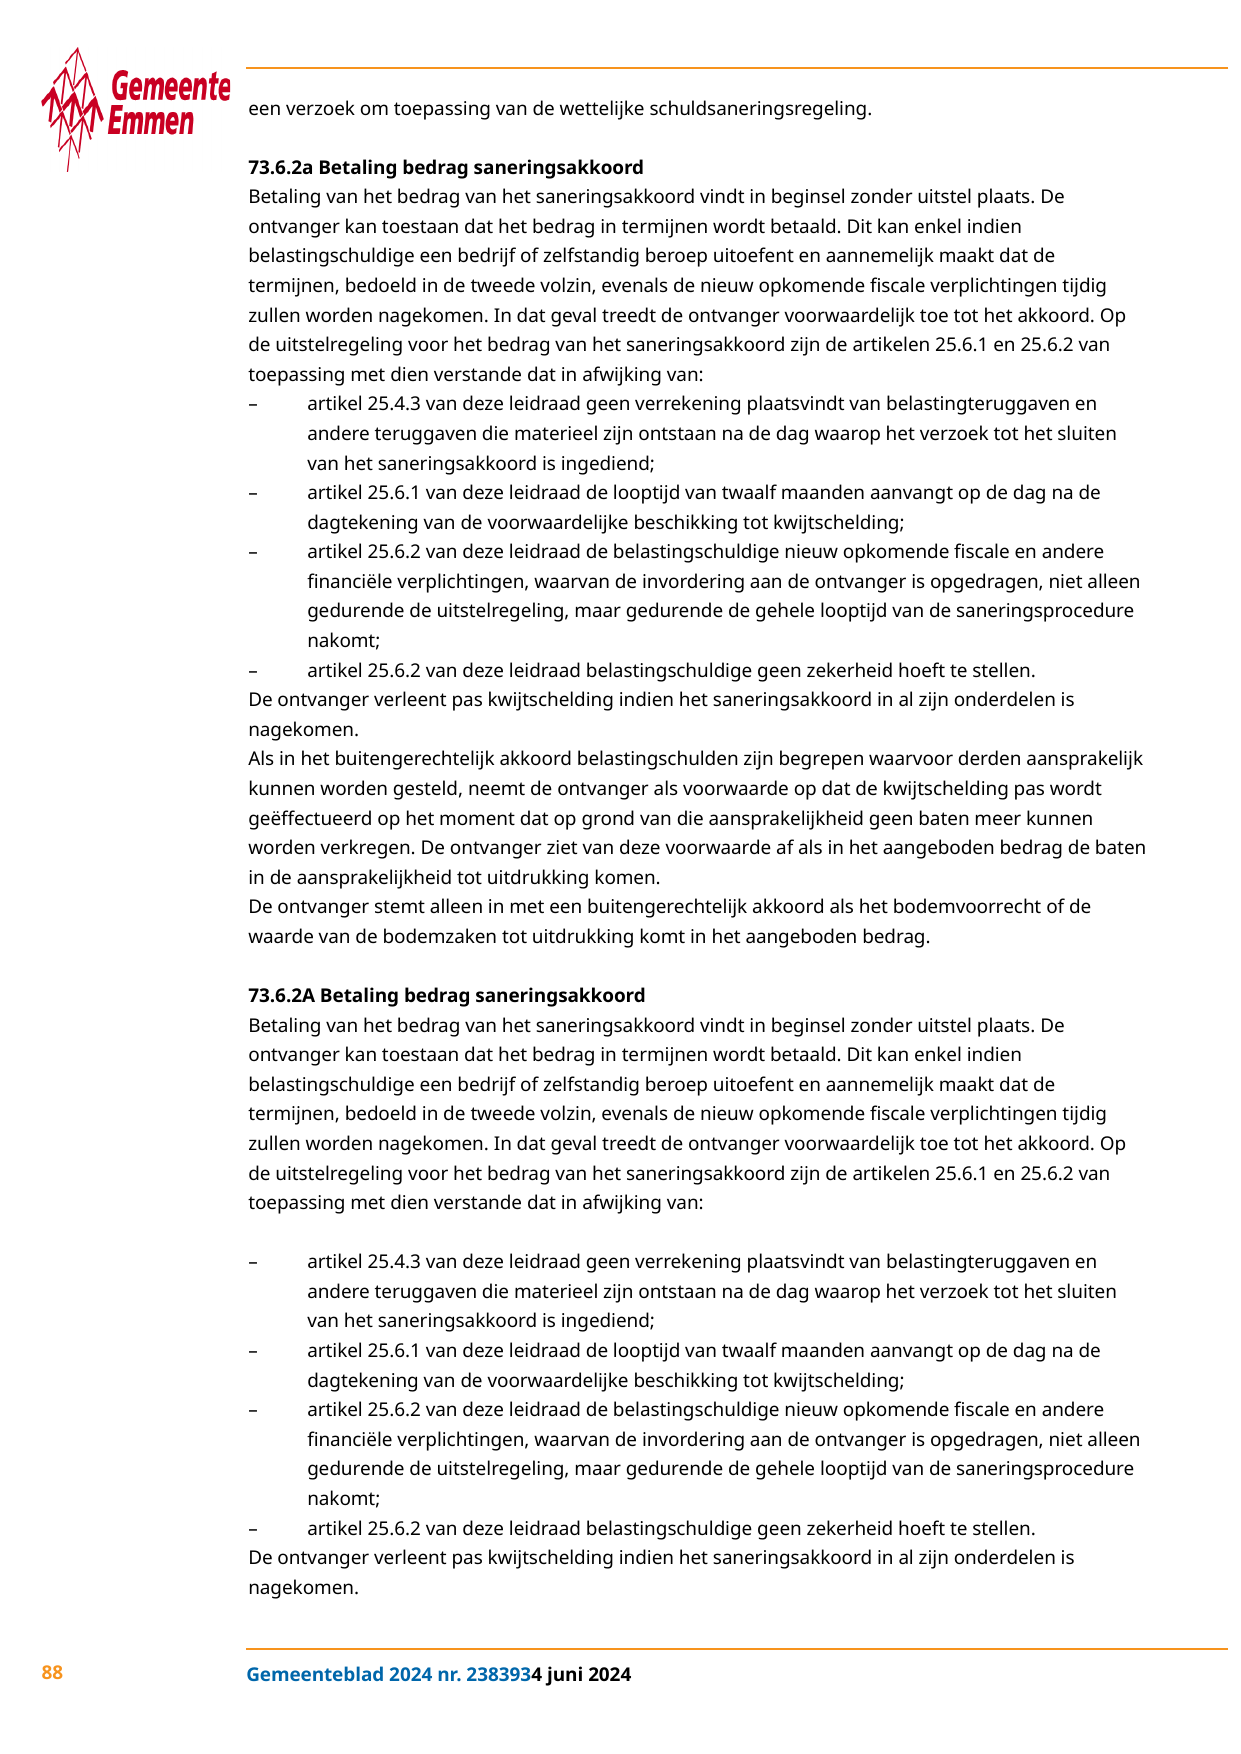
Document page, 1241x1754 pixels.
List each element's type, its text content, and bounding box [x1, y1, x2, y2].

picture [41, 47, 231, 172]
text De ontvanger verleent pas kwijtschelding indien het saneringsakkoord in al zijn onderdelen is nagekomen. [248, 686, 1152, 742]
list artikel 25.6.2 van deze leidraad belastingschuldige geen zekerheid hoeft te stellen. [248, 1515, 1152, 1541]
list artikel 25.6.2 van deze leidraad de belastingschuldige nieuw opkomende fiscale en andere financiële verplichtingen, waarvan de invordering aan de ontvanger is opgedragen, niet alleen gedurende de uitstelregeling, maar gedurende de gehele looptijd van de saneringsprocedure nakomt; [248, 538, 1152, 653]
text Als in het buitengerechtelijk akkoord belastingschulden zijn begrepen waarvoor derden aansprakelijk kunnen worden gesteld, neemt de ontvanger als voorwaarde op dat de kwijtschelding pas wordt geëffectueerd op het moment dat op grond van die aansprakelijkheid geen baten meer kunnen worden verkregen. De ontvanger ziet van deze voorwaarde af als in het aangeboden bedrag de baten in de aansprakelijkheid tot uitdrukking komen. [248, 746, 1152, 890]
list artikel 25.4.3 van deze leidraad geen verrekening plaatsvindt van belastingteruggaven en andere teruggaven die materieel zijn ontstaan na de dag waarop het verzoek tot het sluiten van het saneringsakkoord is ingediend; [248, 391, 1152, 476]
list artikel 25.6.2 van deze leidraad de belastingschuldige nieuw opkomende fiscale en andere financiële verplichtingen, waarvan de invordering aan de ontvanger is opgedragen, niet alleen gedurende de uitstelregeling, maar gedurende de gehele looptijd van de saneringsprocedure nakomt; [248, 1396, 1152, 1511]
list artikel 25.6.1 van deze leidraad de looptijd van twaalf maanden aanvangt op de dag na de dagtekening van de voorwaardelijke beschikking tot kwijtschelding; [248, 1337, 1152, 1393]
list artikel 25.6.2 van deze leidraad belastingschuldige geen zekerheid hoeft te stellen. [248, 657, 1152, 683]
text De ontvanger verleent pas kwijtschelding indien het saneringsakkoord in al zijn onderdelen is nagekomen. [248, 1544, 1152, 1600]
list artikel 25.6.1 van deze leidraad de looptijd van twaalf maanden aanvangt op de dag na de dagtekening van de voorwaardelijke beschikking tot kwijtschelding; [248, 479, 1152, 535]
list artikel 25.4.3 van deze leidraad geen verrekening plaatsvindt van belastingteruggaven en andere teruggaven die materieel zijn ontstaan na de dag waarop het verzoek tot het sluiten van het saneringsakkoord is ingediend; [248, 1248, 1152, 1333]
text Betaling van het bedrag van het saneringsakkoord vindt in beginsel zonder uitstel plaats. De ontvanger kan toestaan dat het bedrag in termijnen wordt betaald. Dit kan enkel indien belastingschuldige een bedrijf of zelfstandig beroep uitoefent en aannemelijk maakt dat de termijnen, bedoeld in de tweede volzin, evenals de nieuw opkomende fiscale verplichtingen tijdig zullen worden nagekomen. In dat geval treedt de ontvanger voorwaardelijk toe tot het akkoord. Op de uitstelregeling voor het bedrag van het saneringsakkoord zijn de artikelen 25.6.1 en 25.6.2 van toepassing met dien verstande dat in afwijking van: [248, 1012, 1152, 1215]
text een verzoek om toepassing van de wettelijke schuldsaneringsregeling. [248, 95, 1152, 121]
text 73.6.2A Betaling bedrag saneringsakkoord [248, 982, 1152, 1008]
text 73.6.2a Betaling bedrag saneringsakkoord [248, 154, 1152, 180]
text Betaling van het bedrag van het saneringsakkoord vindt in beginsel zonder uitstel plaats. De ontvanger kan toestaan dat het bedrag in termijnen wordt betaald. Dit kan enkel indien belastingschuldige een bedrijf of zelfstandig beroep uitoefent en aannemelijk maakt dat de termijnen, bedoeld in de tweede volzin, evenals de nieuw opkomende fiscale verplichtingen tijdig zullen worden nagekomen. In dat geval treedt de ontvanger voorwaardelijk toe tot het akkoord. Op de uitstelregeling voor het bedrag van het saneringsakkoord zijn de artikelen 25.6.1 en 25.6.2 van toepassing met dien verstande dat in afwijking van: [248, 183, 1152, 387]
text De ontvanger stemt alleen in met een buitengerechtelijk akkoord als het bodemvoorrecht of de waarde van de bodemzaken tot uitdrukking komt in het aangeboden bedrag. [248, 893, 1152, 949]
